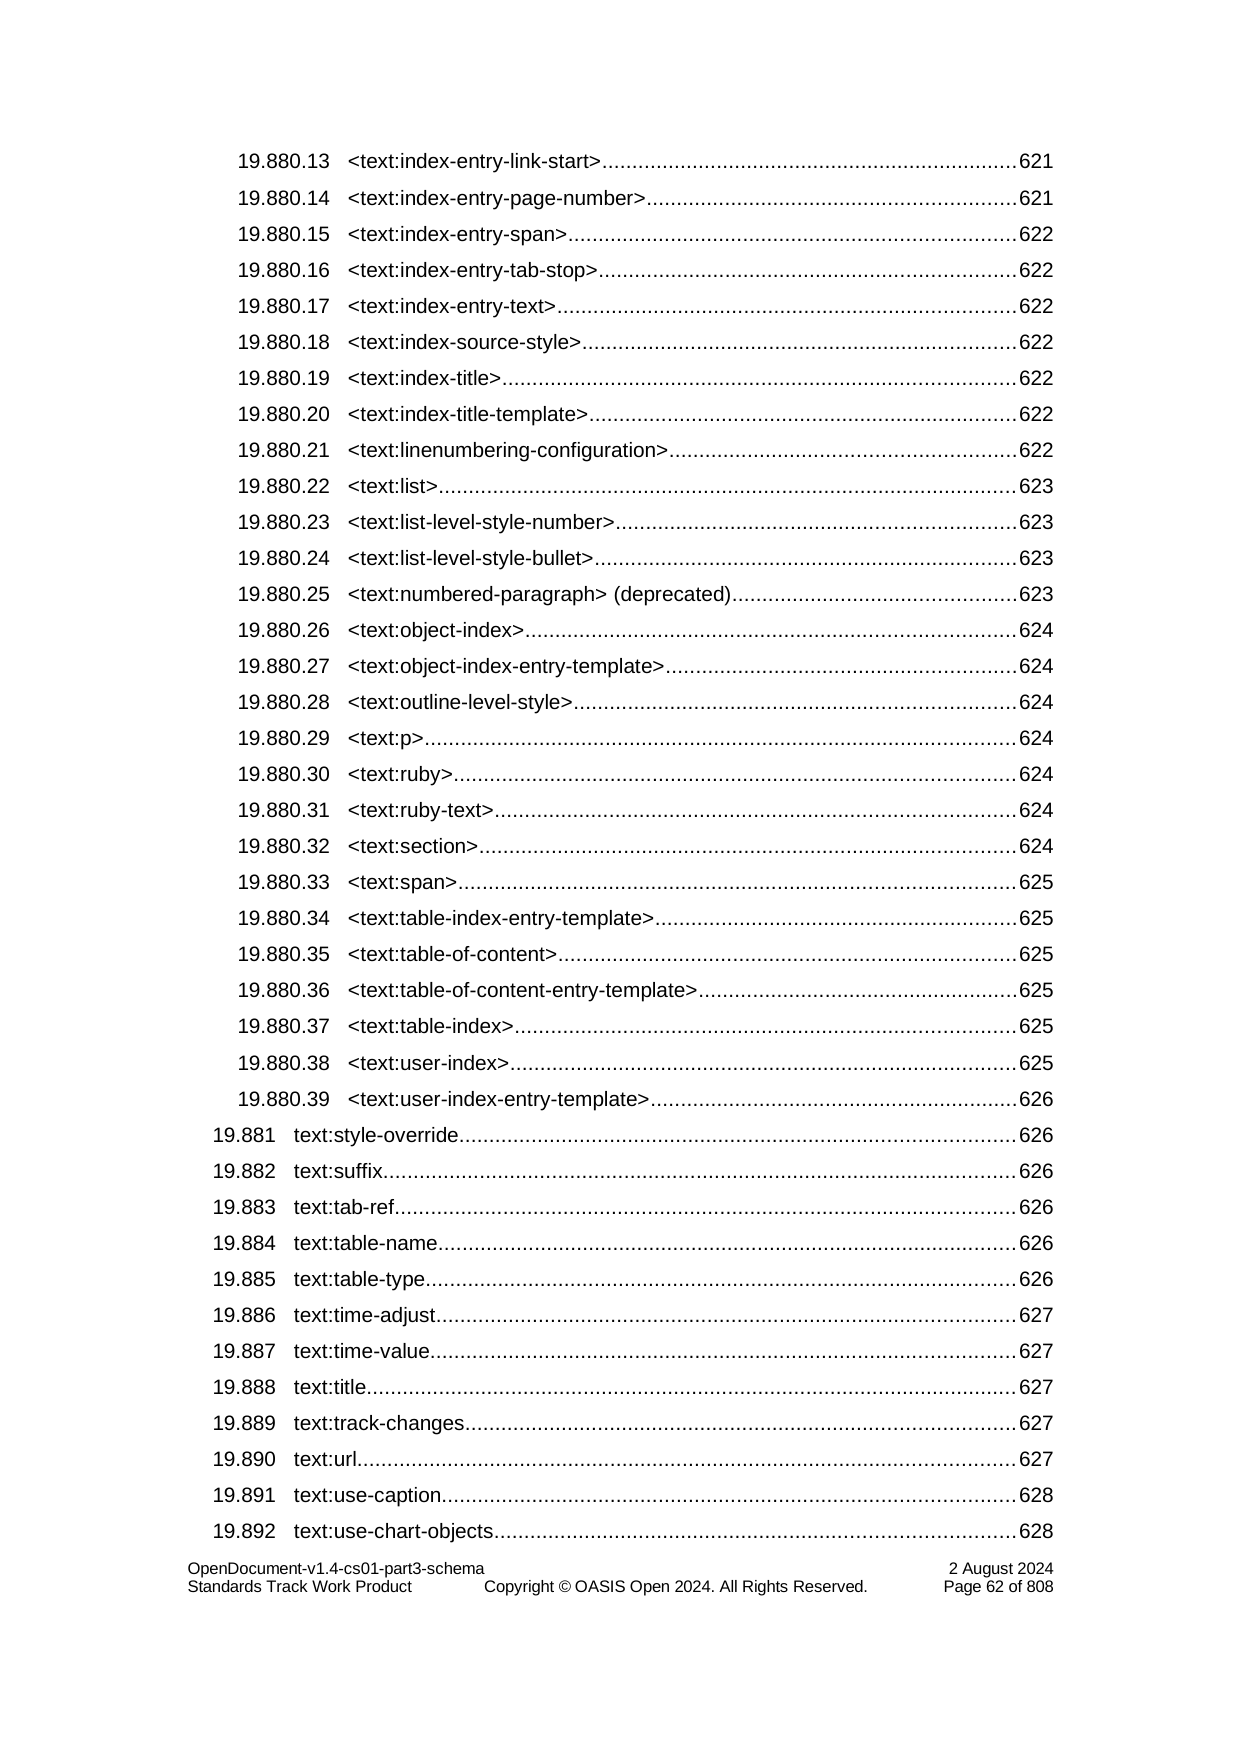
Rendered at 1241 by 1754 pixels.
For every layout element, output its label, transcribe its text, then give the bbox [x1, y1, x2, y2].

text 19.889 text:track-changes 627 [212, 1411, 1053, 1435]
text 19.883 text:tab-ref 626 [212, 1195, 1053, 1219]
text 19.880.17 <text:index-entry-text> 622 [237, 294, 1053, 318]
text 19.880.14 <text:index-entry-page-number> 621 [237, 186, 1053, 209]
text 19.880.36 <text:table-of-content-entry-template> 625 [237, 979, 1053, 1002]
text 19.880.37 <text:table-index> 625 [237, 1015, 1053, 1038]
text 19.880.22 <text:list> 623 [237, 474, 1053, 498]
text 19.880.15 <text:index-entry-span> 622 [237, 222, 1053, 246]
text 19.880.29 <text:p> 624 [237, 727, 1053, 750]
text 19.880.24 <text:list-level-style-bullet> 623 [237, 546, 1053, 570]
text 19.880.31 <text:ruby-text> 624 [237, 799, 1053, 822]
text 19.891 text:use-caption 628 [212, 1483, 1053, 1507]
text 19.880.25 <text:numbered-paragraph> (deprecated) 623 [237, 582, 1053, 606]
text 19.880.21 <text:linenumbering-configuration> 622 [237, 438, 1053, 462]
text 19.880.35 <text:table-of-content> 625 [237, 943, 1053, 966]
text 19.887 text:time-value 627 [212, 1339, 1053, 1363]
text 19.880.26 <text:object-index> 624 [237, 618, 1053, 642]
text 19.892 text:use-chart-objects 628 [212, 1519, 1053, 1543]
text 19.886 text:time-adjust 627 [212, 1303, 1053, 1327]
text 19.880.18 <text:index-source-style> 622 [237, 330, 1053, 354]
text 19.880.27 <text:object-index-entry-template> 624 [237, 654, 1053, 678]
text 19.880.13 <text:index-entry-link-start> 621 [237, 150, 1053, 173]
text 19.885 text:table-type 626 [212, 1267, 1053, 1291]
text 19.888 text:title 627 [212, 1375, 1053, 1399]
text 19.880.34 <text:table-index-entry-template> 625 [237, 907, 1053, 930]
text 19.880.39 <text:user-index-entry-template> 626 [237, 1087, 1053, 1111]
text 19.882 text:suffix 626 [212, 1159, 1053, 1183]
text 19.880.23 <text:list-level-style-number> 623 [237, 510, 1053, 534]
text 19.880.20 <text:index-title-template> 622 [237, 402, 1053, 426]
text 19.880.33 <text:span> 625 [237, 871, 1053, 894]
text 19.880.19 <text:index-title> 622 [237, 366, 1053, 390]
text 19.880.38 <text:user-index> 625 [237, 1051, 1053, 1074]
text 19.880.30 <text:ruby> 624 [237, 763, 1053, 786]
text 19.880.32 <text:section> 624 [237, 835, 1053, 858]
text 19.880.16 <text:index-entry-tab-stop> 622 [237, 258, 1053, 282]
text 19.880.28 <text:outline-level-style> 624 [237, 691, 1053, 714]
text 19.890 text:url 627 [212, 1447, 1053, 1471]
text 19.884 text:table-name 626 [212, 1231, 1053, 1255]
text 19.881 text:style-override 626 [212, 1123, 1053, 1147]
